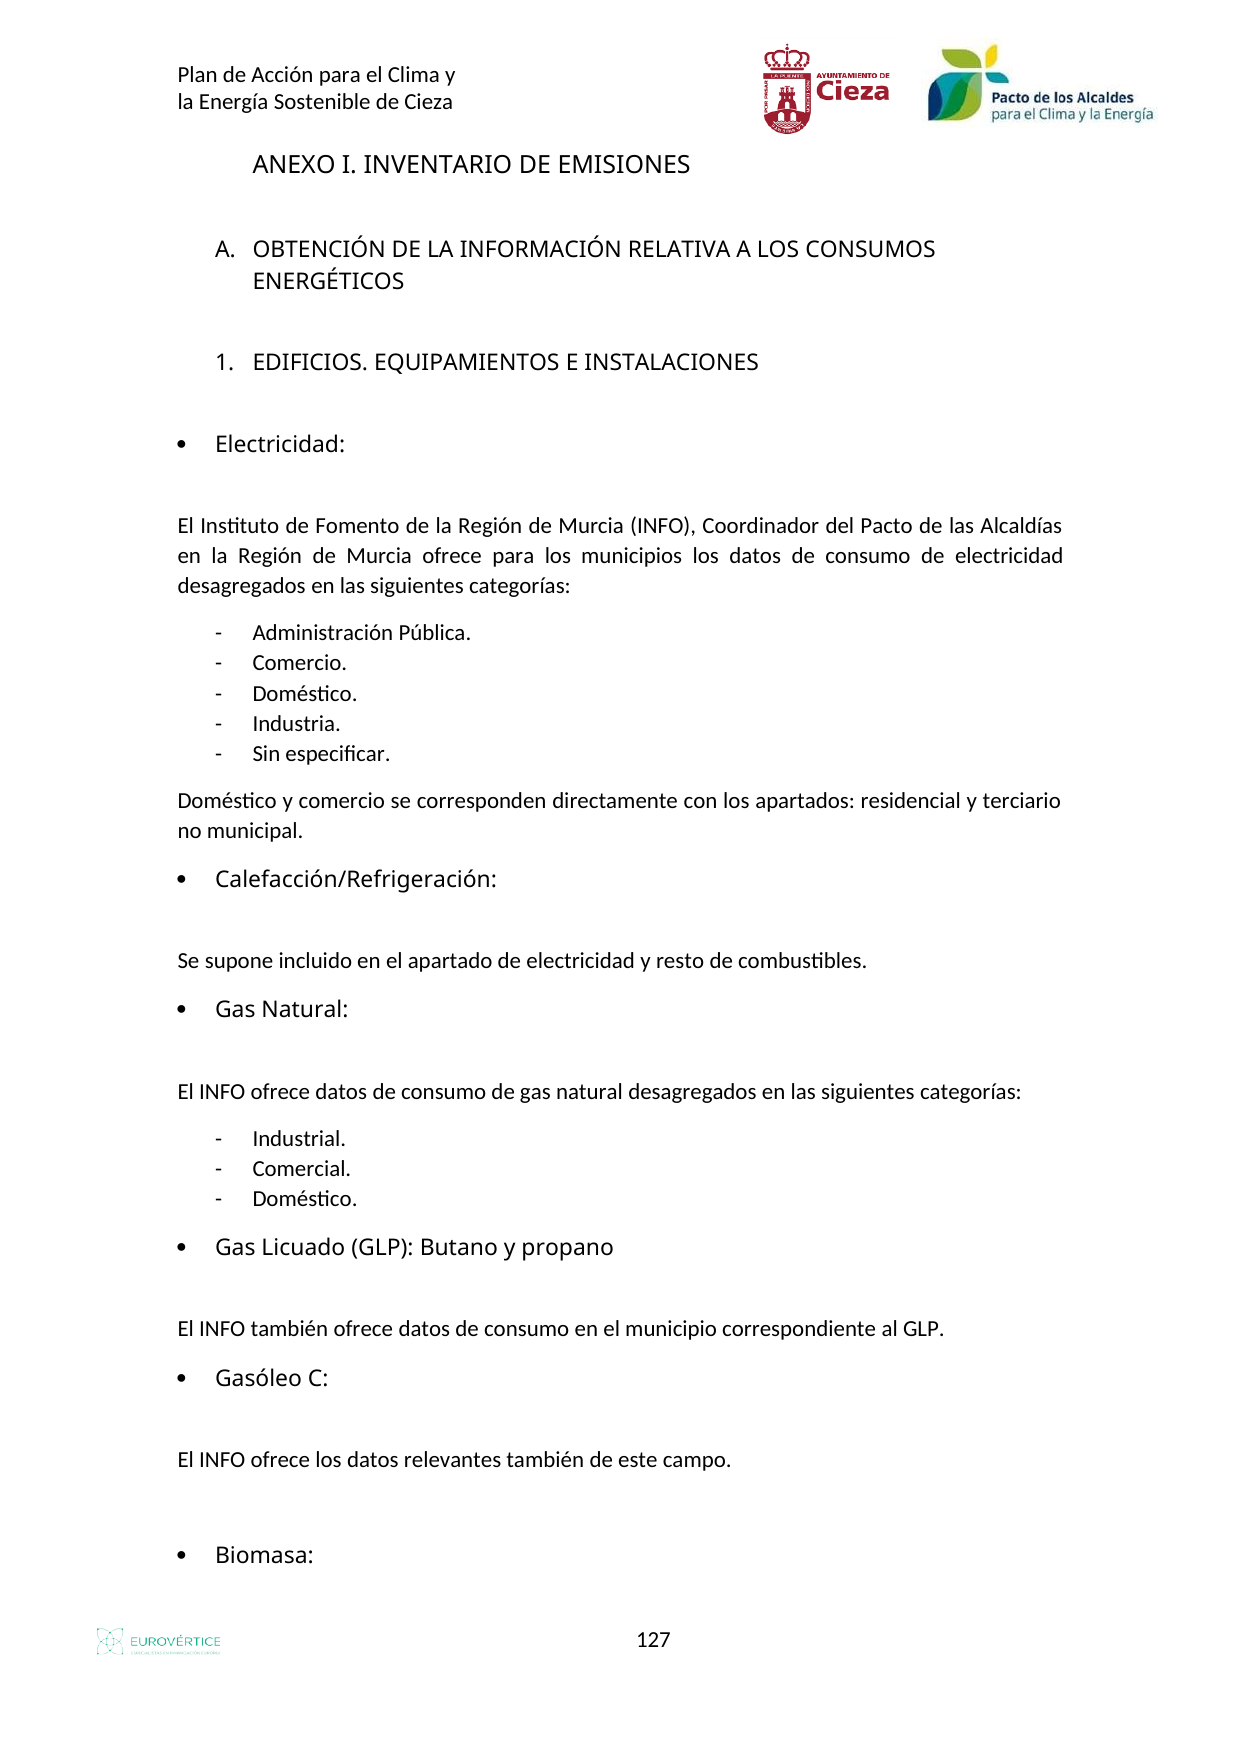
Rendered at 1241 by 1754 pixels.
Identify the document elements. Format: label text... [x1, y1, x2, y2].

list EDIFICIOS. EQUIPAMIENTOS E INSTALACIONES [215, 346, 1078, 377]
list Biomasa: [177, 1539, 1078, 1570]
list Gasóleo C: [177, 1362, 1078, 1393]
list Sin especificar. [215, 739, 1078, 767]
list Gas Licuado (GLP): Butano y propano [177, 1231, 1078, 1262]
list Comercial. [215, 1154, 1078, 1182]
picture [921, 38, 1159, 128]
list Doméstico. [215, 1184, 1078, 1212]
text El INFO también ofrece datos de consumo en el municipio correspondiente al GLP. [177, 1314, 1078, 1342]
list Gas Natural: [177, 993, 1078, 1024]
picture [755, 37, 897, 139]
list Industria. [215, 709, 1078, 737]
list Electricidad: [177, 427, 1078, 459]
list Calefacción/Refrigeración: [177, 863, 1078, 894]
text Se supone incluido en el apartado de electricidad y resto de combustibles. [177, 946, 1078, 974]
list OBTENCIÓN DE LA INFORMACIÓN RELATIVA A LOS CONSUMOS ENERGÉTICOS [215, 233, 1078, 296]
list Industrial. [215, 1124, 1078, 1152]
subtitle ANEXO I. INVENTARIO DE EMISIONES [252, 146, 1078, 181]
list Administración Pública. [215, 618, 1078, 646]
text El INFO ofrece datos de consumo de gas natural desagregados en las siguientes categorías: [177, 1077, 1078, 1105]
list Comercio. [215, 648, 1078, 676]
text El INFO ofrece los datos relevantes también de este campo. [177, 1445, 1078, 1473]
text El Instituto de Fomento de la Región de Murcia (INFO), Coordinador del Pacto de las Alcaldías en la Región de Murcia ofrece para los municipios los datos de consumo de electricidad desagregados en las siguientes categorías: [177, 511, 1064, 599]
text Doméstico y comercio se corresponden directamente con los apartados: residencial y terciario no municipal. [177, 786, 1063, 844]
list Doméstico. [215, 679, 1078, 707]
picture [96, 1628, 221, 1655]
